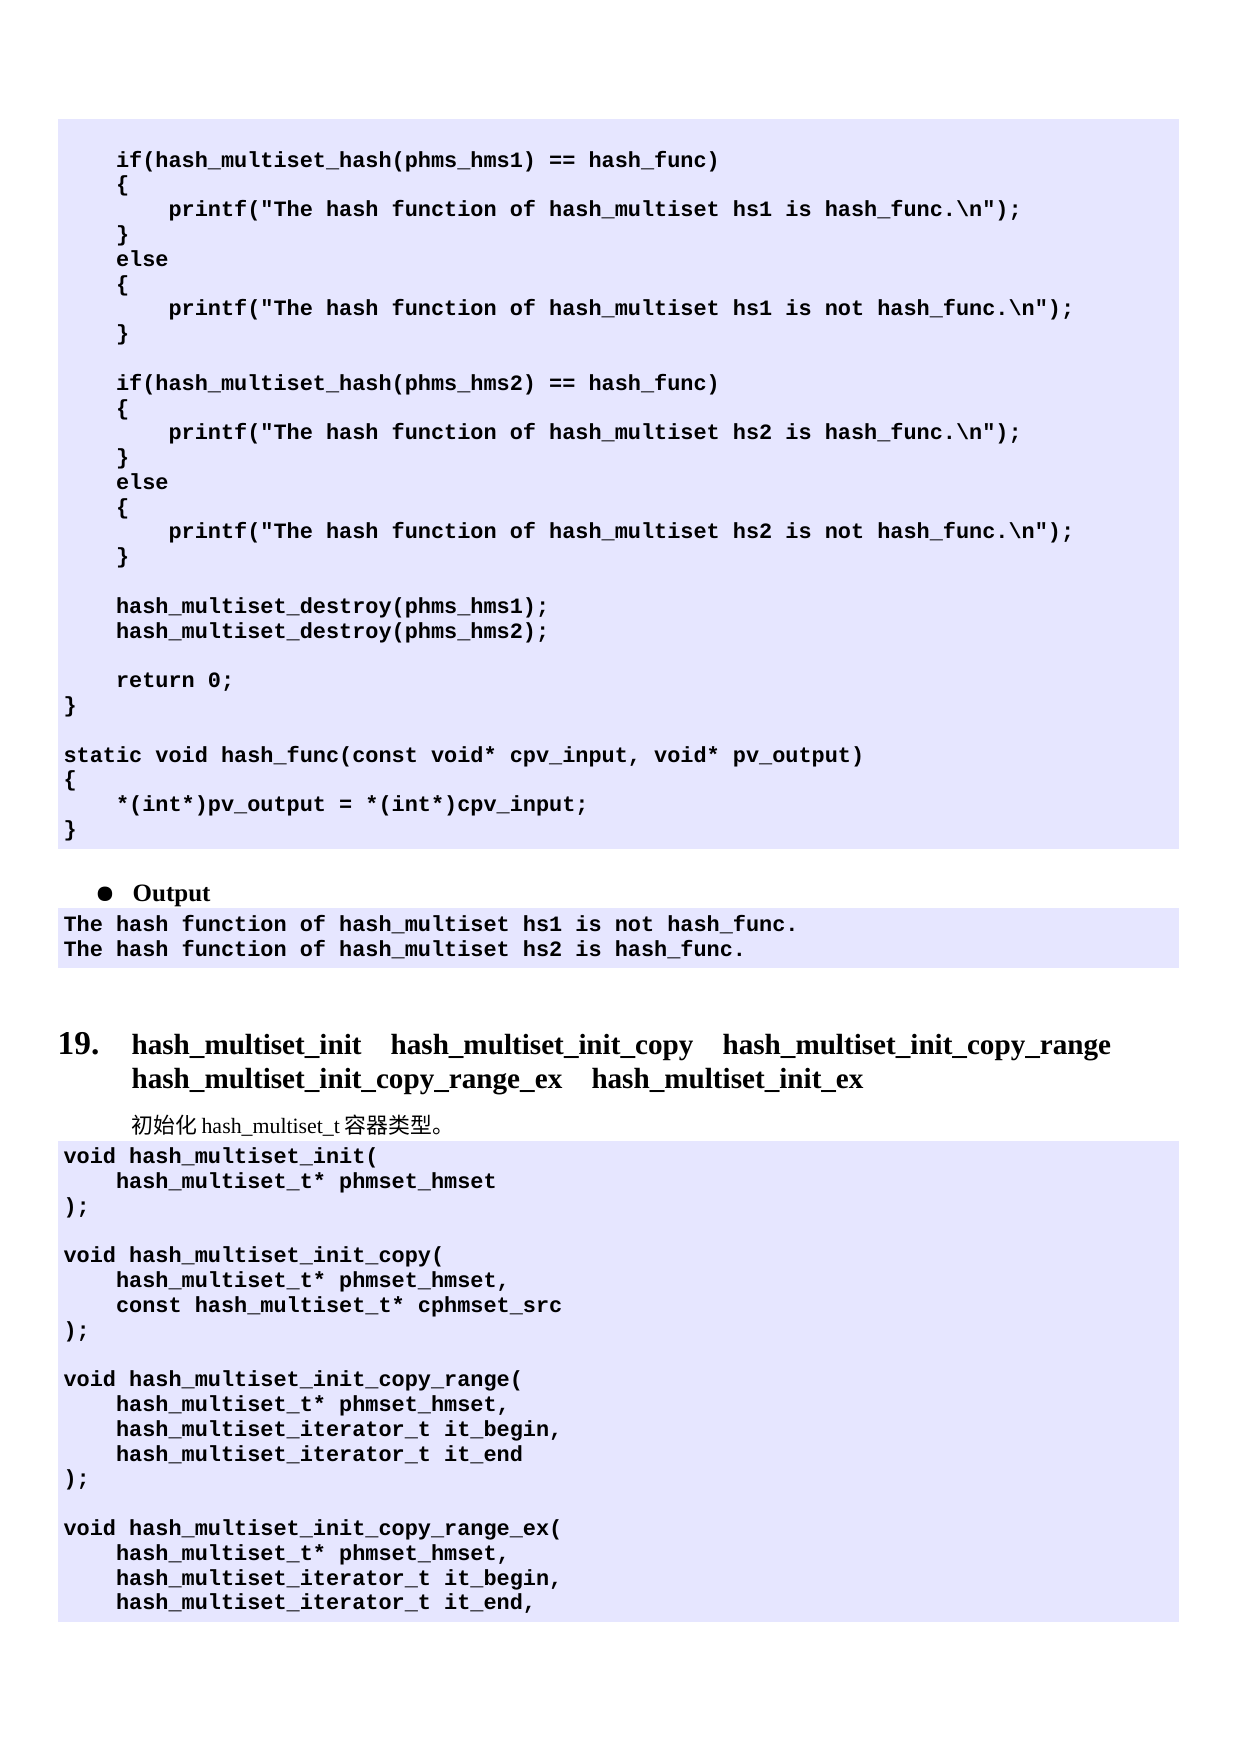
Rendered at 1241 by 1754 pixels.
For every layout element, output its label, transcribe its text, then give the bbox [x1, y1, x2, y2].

table_header The hash function of hash_multiset hs1 is not hash_func. The hash function of hash_multiset hs2 is hash_func. [58, 908, 1179, 968]
table_header if(hash_multiset_hash(phms_hms1) == hash_func) { printf("The hash function of hash_multiset hs1 is hash_func.\n"); } else { printf("The hash function of hash_multiset hs1 is not hash_func.\n"); } if(hash_multiset_hash(phms_hms2) == hash_func) { printf("The hash function of hash_multiset hs2 is hash_func.\n"); } else { printf("The hash function of hash_multiset hs2 is not hash_func.\n"); } hash_multiset_destroy(phms_hms1); hash_multiset_destroy(phms_hms2); return 0; } static void hash_func(const void* cpv_input, void* pv_output) { *(int*)pv_output = *(int*)cpv_input; } [58, 119, 1179, 849]
text 初始化hash_multiset_t容器类型。 [57, 1108, 1179, 1139]
subtitle hash_multiset_init hash_multiset_init_copy hash_multiset_init_copy_range hash_multiset_init_copy_range_ex hash_multiset_init_ex [57, 1023, 1179, 1095]
table_header void hash_multiset_init( hash_multiset_t* phmset_hmset ); void hash_multiset_init_copy( hash_multiset_t* phmset_hmset, const hash_multiset_t* cphmset_src ); void hash_multiset_init_copy_range( hash_multiset_t* phmset_hmset, hash_multiset_iterator_t it_begin, hash_multiset_iterator_t it_end ); void hash_multiset_init_copy_range_ex( hash_multiset_t* phmset_hmset, hash_multiset_iterator_t it_begin, hash_multiset_iterator_t it_end, [58, 1141, 1179, 1622]
list Output [95, 878, 1179, 907]
